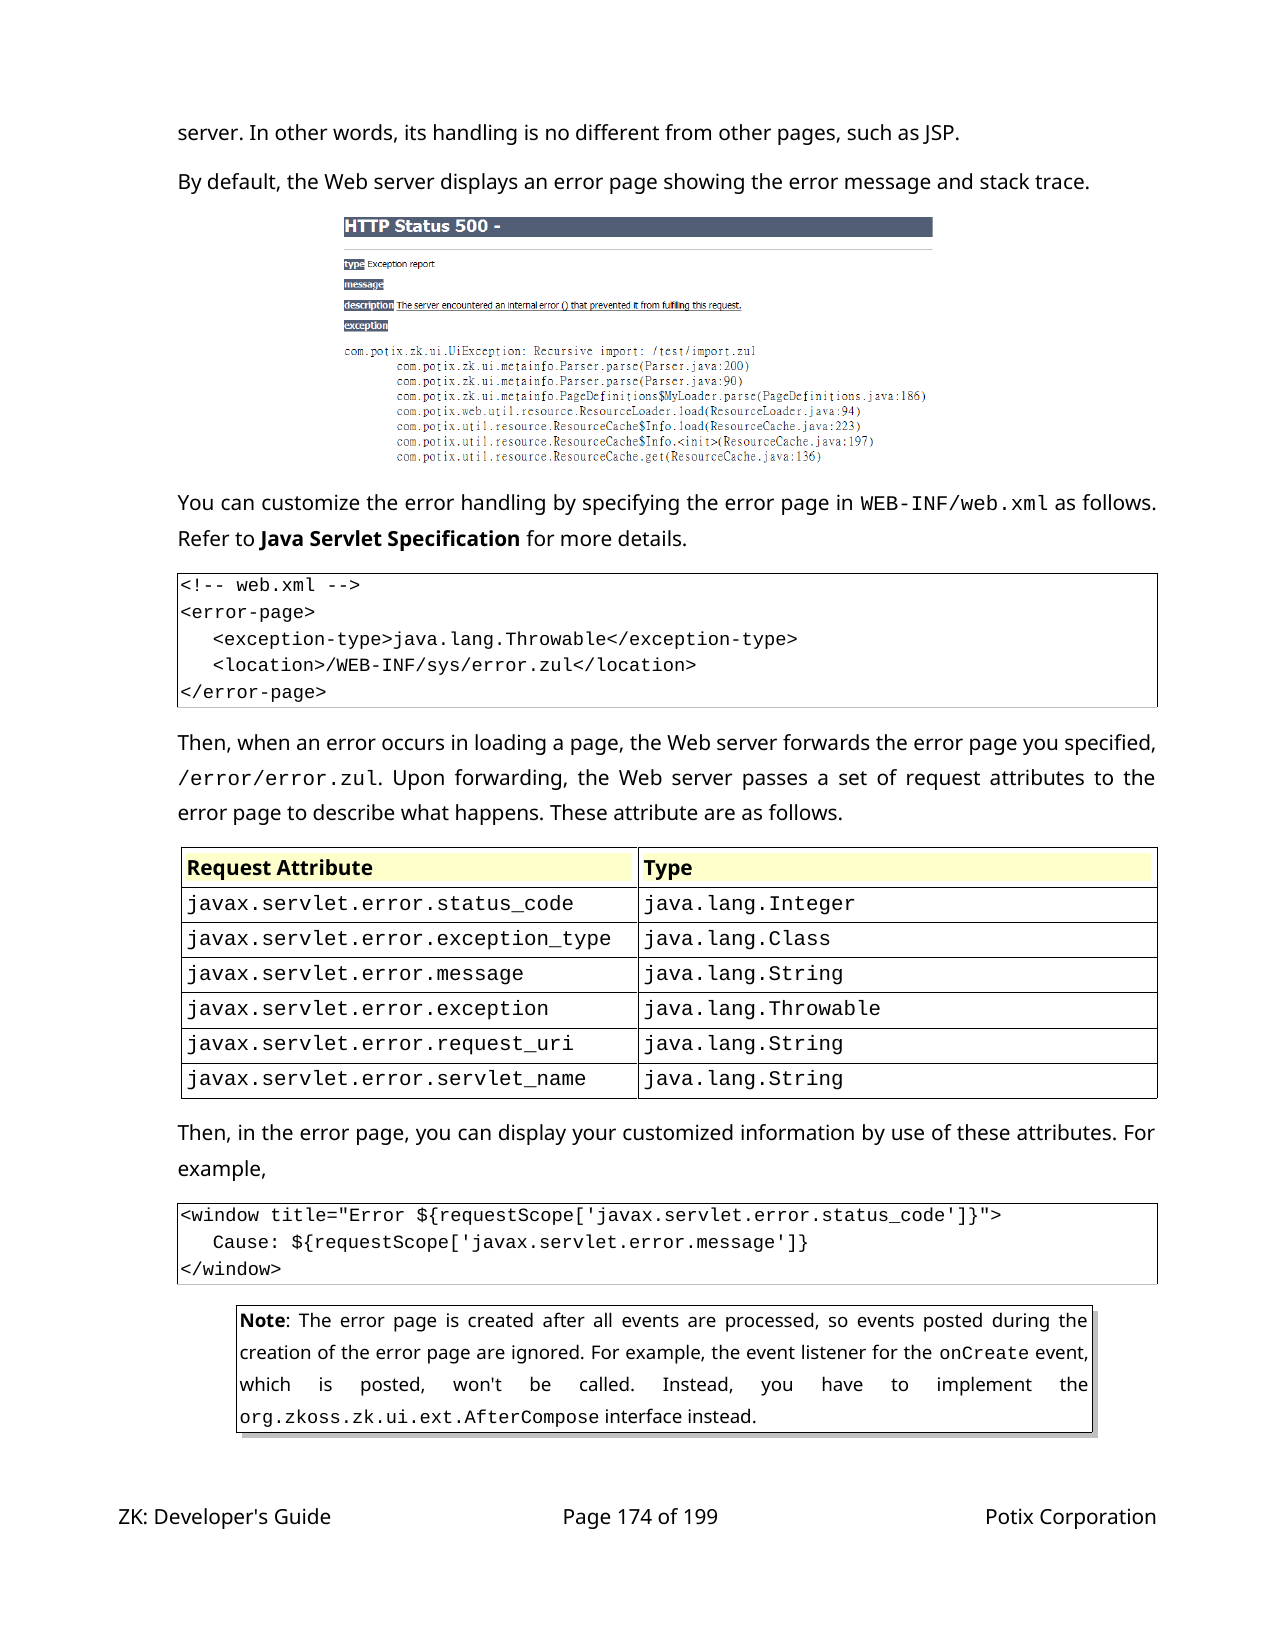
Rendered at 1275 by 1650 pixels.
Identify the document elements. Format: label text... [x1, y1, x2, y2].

table_cell java.lang.String [639, 1064, 1157, 1098]
table_cell java.lang.Integer [639, 888, 1157, 922]
table_cell java.lang.String [639, 1029, 1157, 1063]
text Then, when an error occurs in loading a page, the Web server forwards the error page you specified, /error/error.zul. Upon forwarding, the Web server passes a set of request attributes to the error page to describe what happens. These attribute are as follows. [177, 728, 1157, 827]
table_cell java.lang.Class [639, 923, 1157, 957]
table_cell javax.servlet.error.status_code [182, 888, 637, 922]
text By default, the Web server displays an error page showing the error message and stack trace. [177, 167, 1157, 195]
text You can customize the error handling by specifying the error page in WEB-INF/web.xml as follows. Refer to Java Servlet Specification for more details. [177, 489, 1157, 552]
text <error-page> <exception-type>java.lang.Throwable</exception-type> <location>/WEB-INF/sys/error.zul</location> </error-page> [178, 600, 1157, 707]
text Cause: ${requestScope['javax.servlet.error.message']} [178, 1230, 1157, 1254]
picture [342, 212, 933, 464]
table_cell javax.servlet.error.servlet_name [182, 1064, 637, 1098]
table_cell java.lang.String [639, 958, 1157, 992]
table_header Type [639, 848, 1157, 887]
text <window title="Error ${requestScope['javax.servlet.error.status_code']}"> [178, 1204, 1157, 1227]
table_header Request Attribute [182, 848, 637, 887]
table_cell java.lang.Throwable [639, 993, 1157, 1028]
table_cell javax.servlet.error.exception [182, 993, 637, 1028]
text <!-- web.xml --> [178, 574, 1157, 597]
text </window> [178, 1257, 1157, 1284]
table_cell javax.servlet.error.message [182, 958, 637, 992]
text Note: The error page is created after all events are processed, so events posted during the creation of the error page are ignored. For example, the event listener for the onCreate event, which is posted, won't be called. Instead, you have to implement the org.zkoss.zk.ui.ext.AfterCompose interface instead. [237, 1306, 1092, 1432]
table_cell javax.servlet.error.request_uri [182, 1029, 637, 1063]
text Then, in the error page, you can display your customized information by use of these attributes. For example, [177, 1118, 1157, 1182]
text server. In other words, its handling is no different from other pages, such as JSP. [177, 118, 1157, 146]
table_cell javax.servlet.error.exception_type [182, 923, 637, 957]
